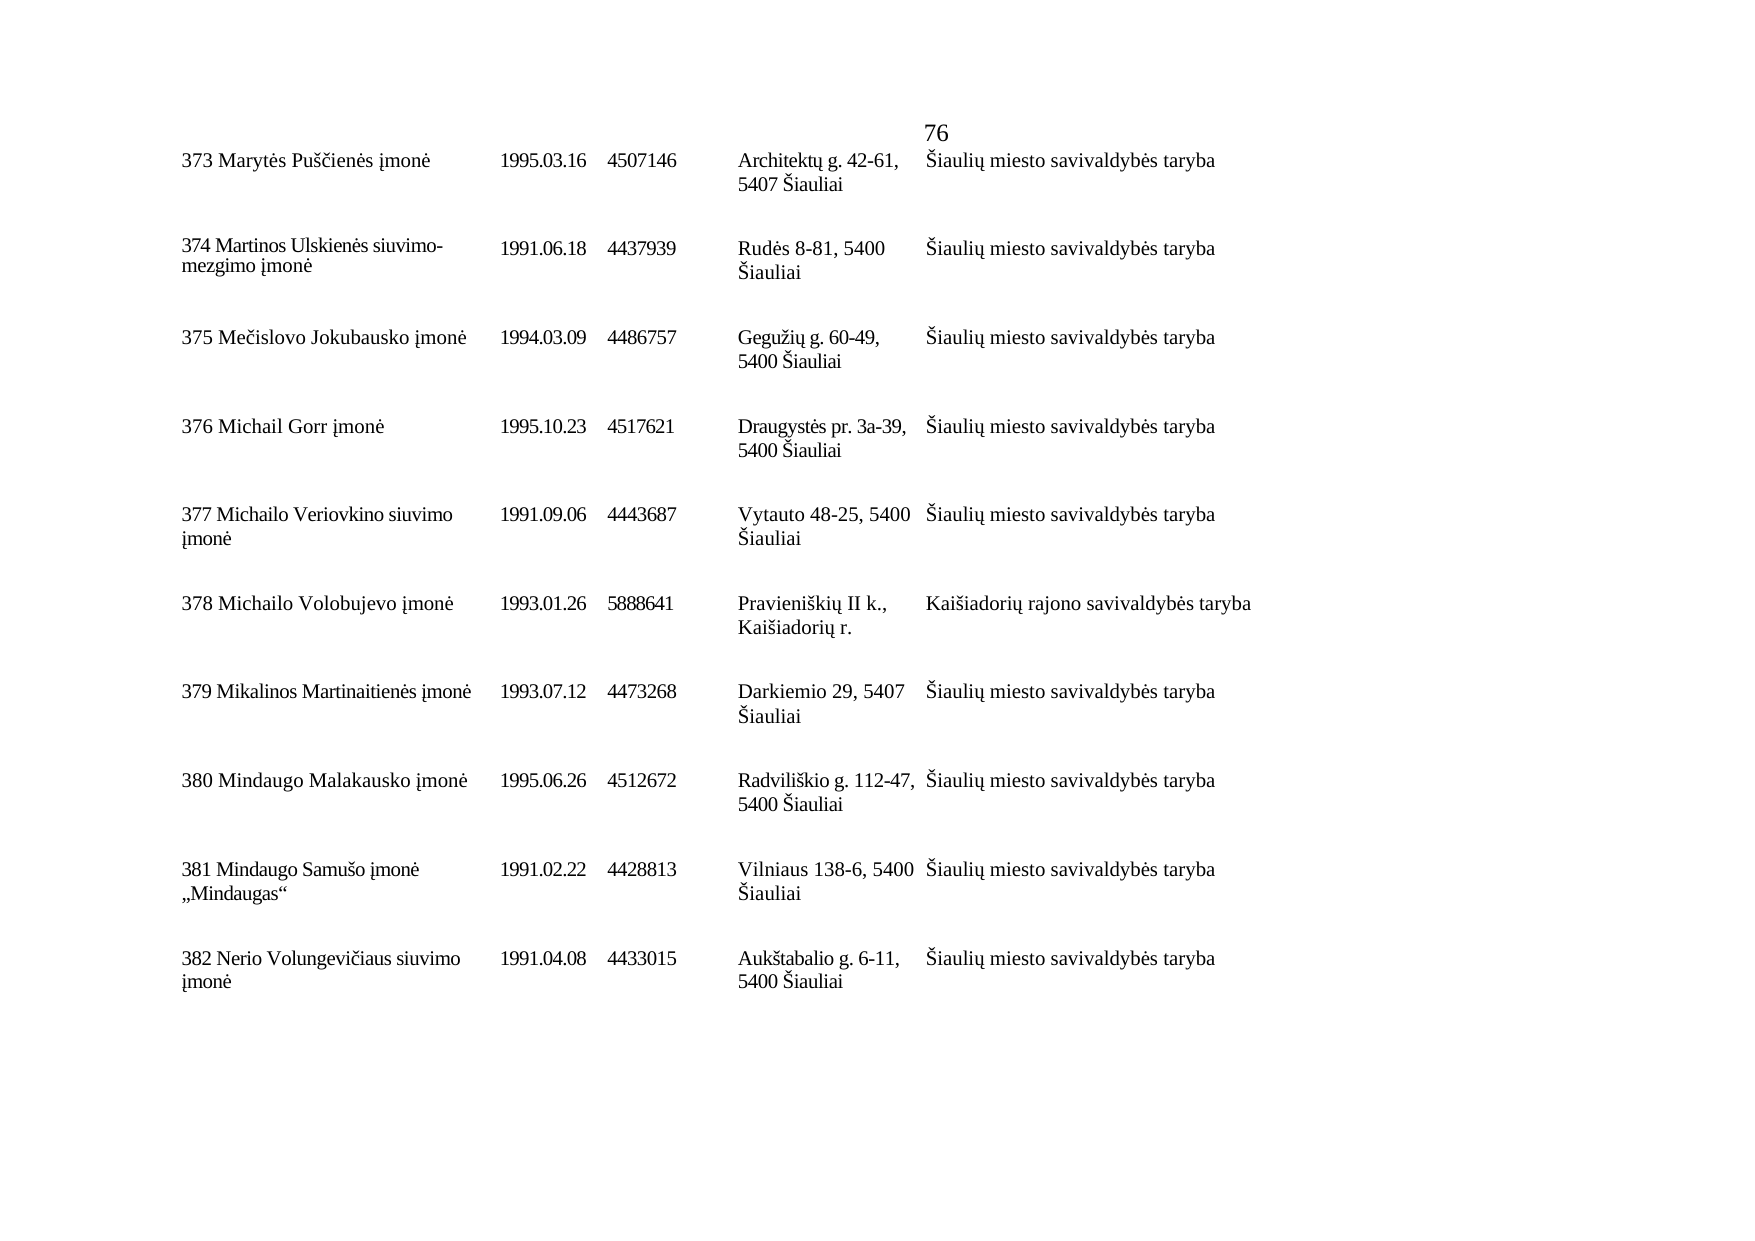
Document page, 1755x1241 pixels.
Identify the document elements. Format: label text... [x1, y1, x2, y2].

table_cell Šiaulių miesto savivaldybės taryba [921, 148, 1344, 236]
table_cell Radviliškio g. 112-47, 5400 Šiauliai [734, 768, 921, 857]
table_cell [1344, 945, 1595, 1034]
table_cell 376 Michail Gorr įmonė [177, 414, 495, 502]
table_cell 4473268 [603, 680, 733, 768]
table_cell 381 Mindaugo Samušo įmonė „Mindaugas“ [177, 857, 495, 945]
table_cell Šiaulių miesto savivaldybės taryba [921, 768, 1344, 857]
table_cell Gegužių g. 60-49, 5400 Šiauliai [734, 325, 921, 413]
table_cell Šiaulių miesto savivaldybės taryba [921, 680, 1344, 768]
table_cell 1991.04.08 [495, 945, 603, 1034]
table_cell Draugystės pr. 3a-39, 5400 Šiauliai [734, 414, 921, 502]
table_cell 378 Michailo Volobujevo įmonė [177, 591, 495, 679]
table_cell 4428813 [603, 857, 733, 945]
table_cell 1991.09.06 [495, 502, 603, 591]
table_cell 4437939 [603, 236, 733, 325]
table_cell Architektų g. 42-61, 5407 Šiauliai [734, 148, 921, 236]
table_cell 1993.01.26 [495, 591, 603, 679]
table_cell [1344, 502, 1595, 591]
table_cell 379 Mikalinos Martinaitienės įmonė [177, 680, 495, 768]
table_cell 373 Marytės Puščienės įmonė [177, 148, 495, 236]
table_cell [1344, 325, 1595, 413]
table_cell Vytauto 48-25, 5400 Šiauliai [734, 502, 921, 591]
table_cell 4486757 [603, 325, 733, 413]
table_cell Šiaulių miesto savivaldybės taryba [921, 502, 1344, 591]
table_cell 4433015 [603, 945, 733, 1034]
table_cell 4512672 [603, 768, 733, 857]
table_cell Šiaulių miesto savivaldybės taryba [921, 414, 1344, 502]
table_cell 375 Mečislovo Jokubausko įmonė [177, 325, 495, 413]
table_cell [1344, 236, 1595, 325]
table_cell 4507146 [603, 148, 733, 236]
table_cell 1991.06.18 [495, 236, 603, 325]
table_cell Darkiemio 29, 5407 Šiauliai [734, 680, 921, 768]
table_cell Šiaulių miesto savivaldybės taryba [921, 236, 1344, 325]
table_cell 382 Nerio Volungevičiaus siuvimo įmonė [177, 945, 495, 1034]
table_cell [1344, 768, 1595, 857]
table_cell [1344, 148, 1595, 236]
table_cell 374 Martinos Ulskienės siuvimo-mezgimo įmonė [177, 236, 495, 325]
table_cell Šiaulių miesto savivaldybės taryba [921, 857, 1344, 945]
table_cell 1991.02.22 [495, 857, 603, 945]
table_cell Šiaulių miesto savivaldybės taryba [921, 325, 1344, 413]
table_cell 1995.06.26 [495, 768, 603, 857]
table_cell 1993.07.12 [495, 680, 603, 768]
table_cell 5888641 [603, 591, 733, 679]
table_cell Šiaulių miesto savivaldybės taryba [921, 945, 1344, 1034]
table_cell [1344, 591, 1595, 679]
table_cell [1344, 414, 1595, 502]
table_cell 380 Mindaugo Malakausko įmonė [177, 768, 495, 857]
table_cell [1344, 680, 1595, 768]
table_cell 377 Michailo Veriovkino siuvimo įmonė [177, 502, 495, 591]
table_cell Vilniaus 138-6, 5400 Šiauliai [734, 857, 921, 945]
table_cell [1344, 857, 1595, 945]
table_cell Pravieniškių II k., Kaišiadorių r. [734, 591, 921, 679]
table_cell Rudės 8-81, 5400 Šiauliai [734, 236, 921, 325]
table_cell Aukštabalio g. 6-11, 5400 Šiauliai [734, 945, 921, 1034]
table_cell 1995.10.23 [495, 414, 603, 502]
table_cell 4517621 [603, 414, 733, 502]
table_cell 4443687 [603, 502, 733, 591]
table_cell 1994.03.09 [495, 325, 603, 413]
table_cell 1995.03.16 [495, 148, 603, 236]
table_cell Kaišiadorių rajono savivaldybės taryba [921, 591, 1344, 679]
